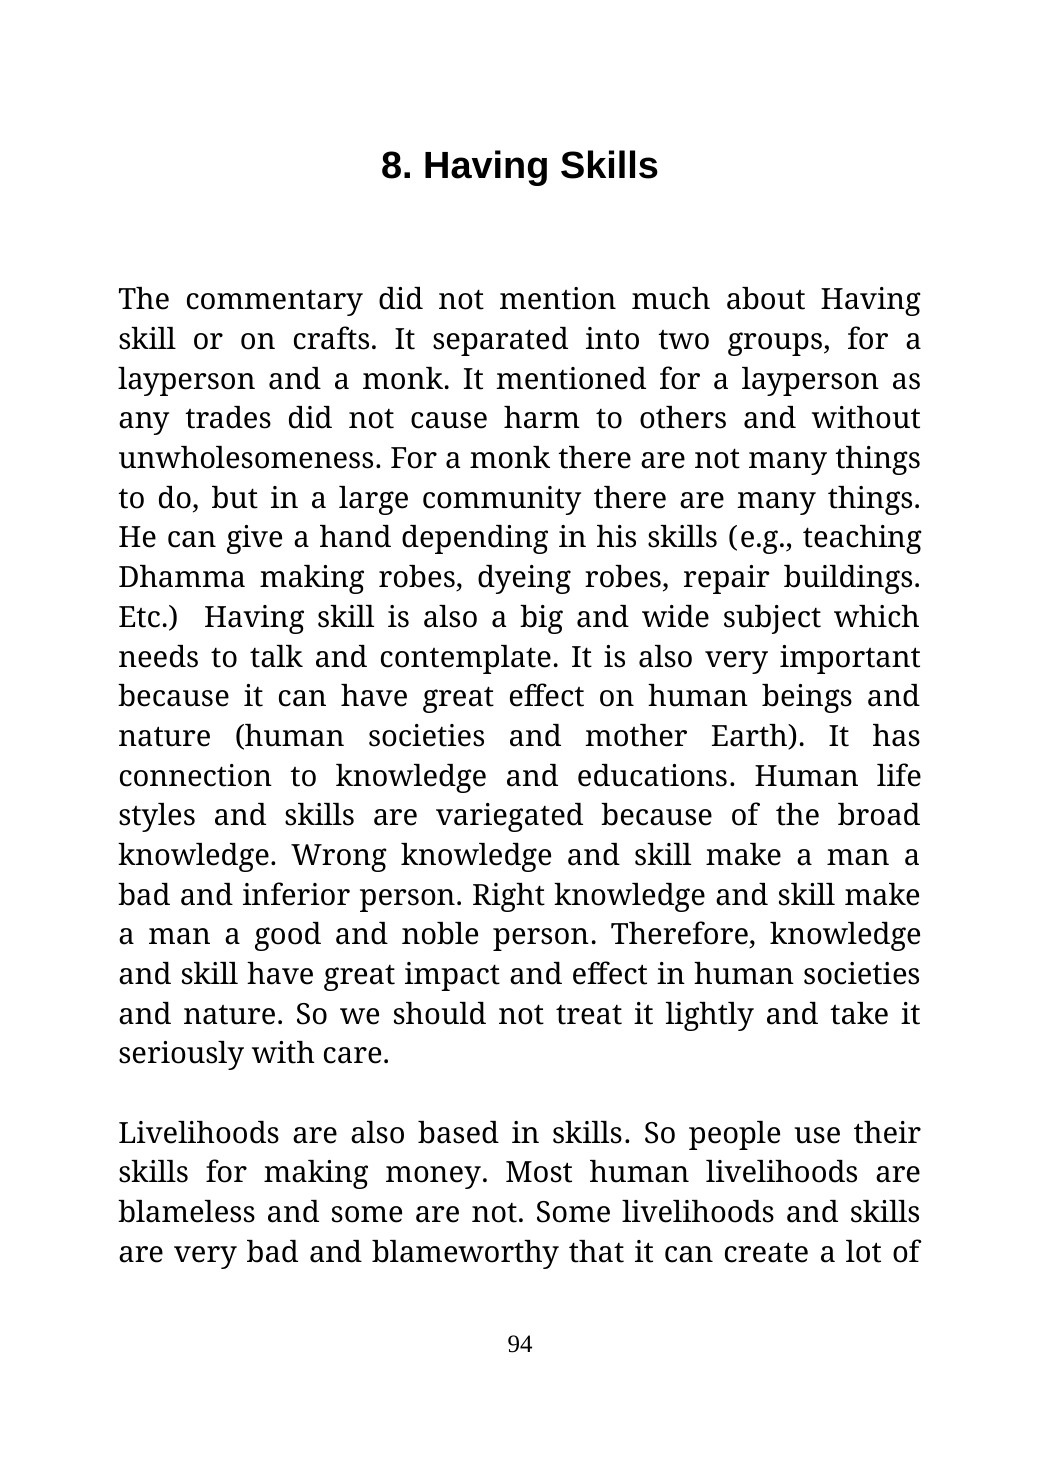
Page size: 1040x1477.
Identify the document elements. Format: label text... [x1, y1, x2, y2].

text Livelihoods are also based in skills. So people use their skills for making money. Most human livelihoods are blameless and some are not. Some livelihoods and skills are very bad and blameworthy that it can create a lot of [118, 1112, 922, 1271]
text The commentary did not mention much about Having skill or on crafts. It separated into two groups, for a layperson and a monk. It mentioned for a layperson as any trades did not cause harm to others and without unwholesomeness. For a monk there are not many things to do, but in a large community there are many things. He can give a hand depending in his skills (e.g., teaching Dhamma making robes, dyeing robes, repair buildings. Etc.) Having skill is also a big and wide subject which needs to talk and contemplate. It is also very important because it can have great effect on human beings and nature (human societies and mother Earth). It has connection to knowledge and educations. Human life styles and skills are variegated because of the broad knowledge. Wrong knowledge and skill make a man a bad and inferior person. Right knowledge and skill make a man a good and noble person. Therefore, knowledge and skill have great impact and effect in human societies and nature. So we should not treat it lightly and take it seriously with care. [118, 279, 922, 1072]
subtitle 8. Having Skills [118, 143, 922, 187]
